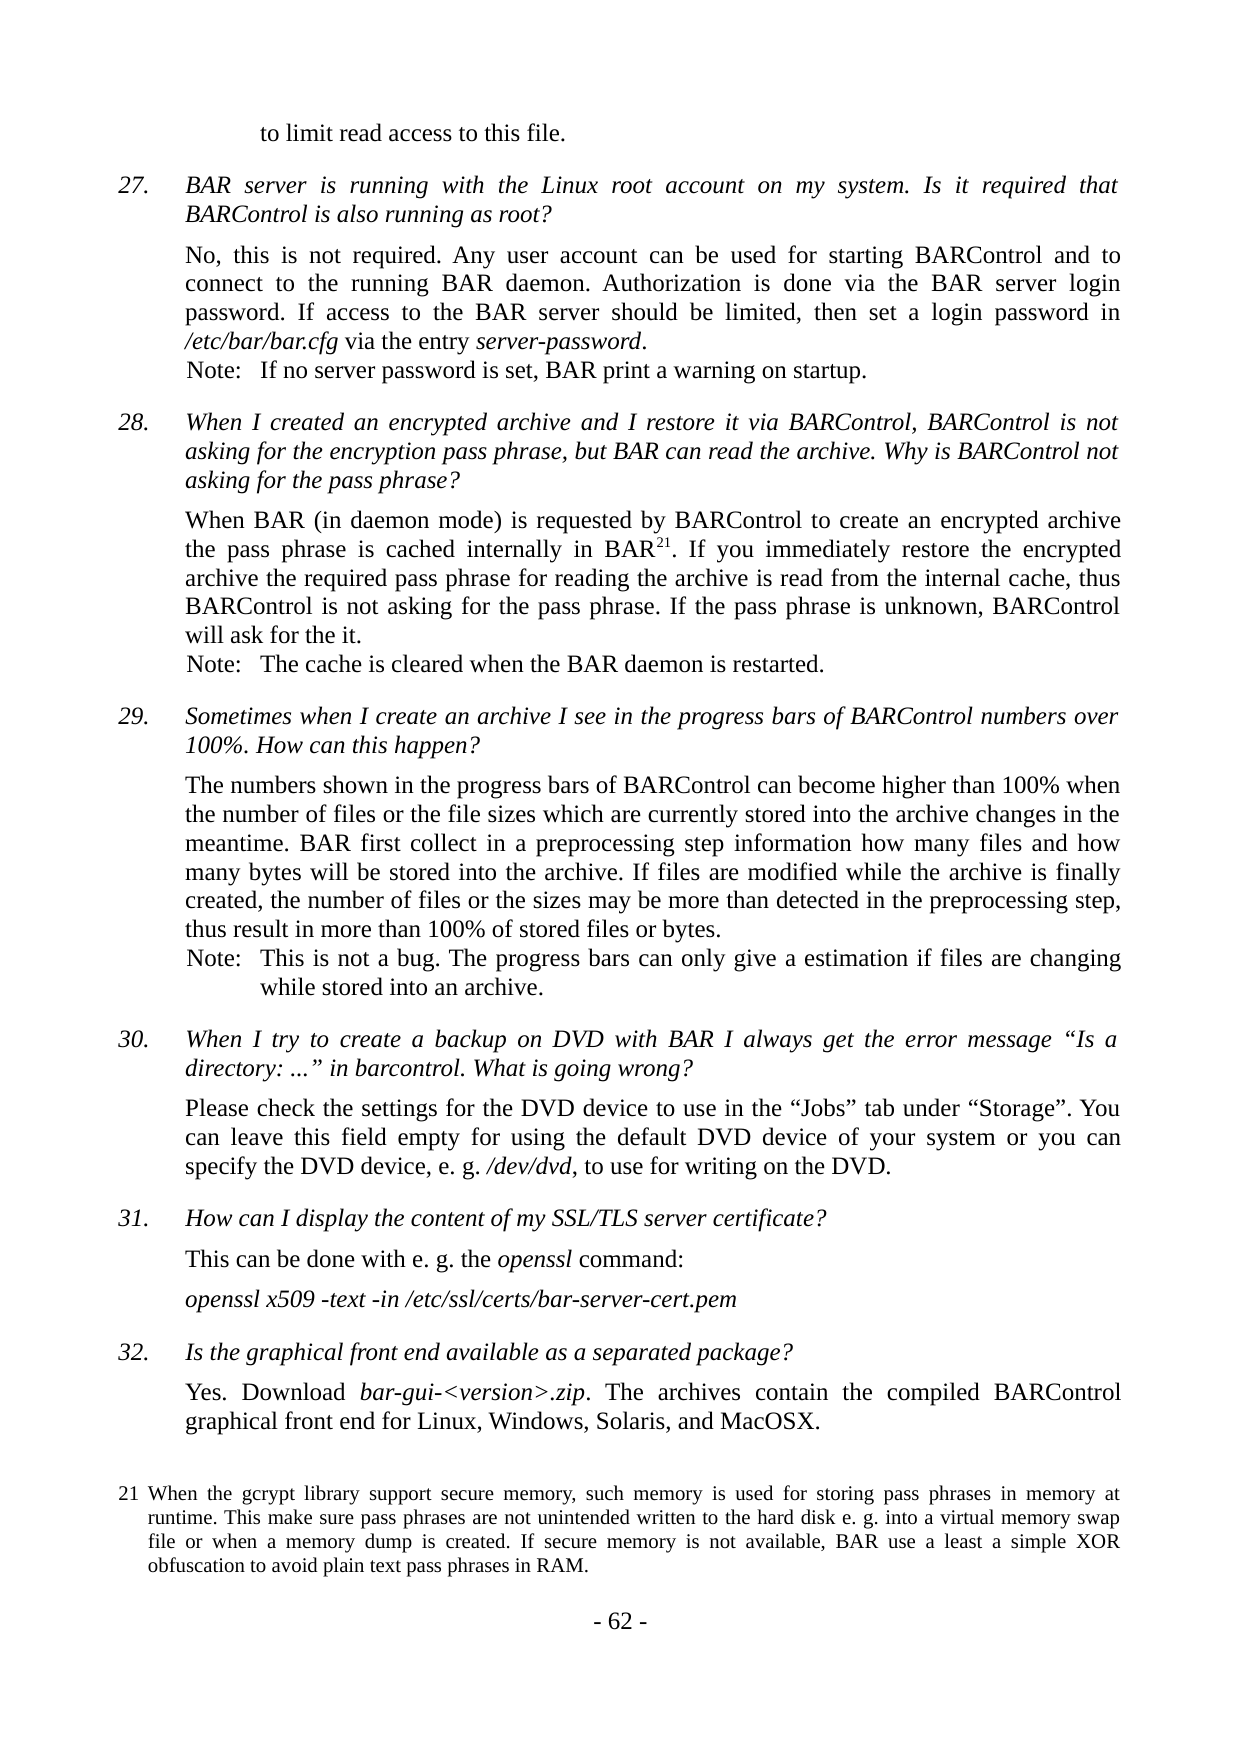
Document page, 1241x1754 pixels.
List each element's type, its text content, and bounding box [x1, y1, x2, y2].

text No, this is not required. Any user account can be used for starting BARControl and to connect to the running BAR daemon. Authorization is done via the BAR server login password. If access to the BAR server should be limited, then set a login password in /etc/bar/bar.cfg via the entry server-password. [185, 240, 1122, 355]
list BAR server is running with the Linux root account on my system. Is it required that BARControl is also running as root? [118, 171, 1122, 228]
text Please check the settings for the DVD device to use in the “Jobs” tab under “Storage”. You can leave this field empty for using the default DVD device of your system or you can specify the DVD device, e. g. /dev/dvd, to use for writing on the DVD. [185, 1093, 1122, 1180]
list When I try to create a backup on DVD with BAR I always get the error message “Is a directory: ...” in barcontrol. What is going wrong? [118, 1024, 1122, 1082]
text The numbers shown in the progress bars of BARControl can become higher than 100% when the number of files or the file sizes which are currently stored into the archive changes in the meantime. BAR first collect in a preprocessing step information how many files and how many bytes will be stored into the archive. If files are modified while the archive is finally created, the number of files or the sizes may be more than detected in the preprocessing step, thus result in more than 100% of stored files or bytes. [185, 771, 1122, 943]
text When the gcrypt library support secure memory, such memory is used for storing pass phrases in memory at runtime. This make sure pass phrases are not unintended written to the hard disk e. g. into a virtual memory swap file or when a memory dump is created. If secure memory is not available, BAR use a least a simple XOR obfuscation to avoid plain text pass phrases in RAM. [118, 1481, 1122, 1577]
text When BAR (in daemon mode) is requested by BARControl to create an encrypted archive the pass phrase is cached internally in BAR. If you immediately restore the encrypted archive the required pass phrase for reading the archive is read from the internal cache, thus BARControl is not asking for the pass phrase. If the pass phrase is unknown, BARControl will ask for the it. [185, 505, 1122, 649]
list How can I display the content of my SSL/TLS server certificate? [118, 1203, 1122, 1232]
text Note: The cache is cleared when the BAR daemon is restarted. [186, 649, 1122, 678]
list Sometimes when I create an archive I see in the progress bars of BARControl numbers over 100%. How can this happen? [118, 701, 1122, 759]
list When I created an encrypted archive and I restore it via BARControl, BARControl is not asking for the encryption pass phrase, but BAR can read the archive. Why is BARControl not asking for the pass phrase? [118, 407, 1122, 493]
text openssl x509 -text -in /etc/ssl/certs/bar-server-cert.pem [185, 1284, 1122, 1313]
text This can be done with e. g. the openssl command: [185, 1244, 1122, 1273]
text to limit read access to this file. [186, 118, 1122, 147]
text Note: This is not a bug. The progress bars can only give a estimation if files are changing while stored into an archive. [186, 943, 1122, 1001]
text Note: If no server password is set, BAR print a warning on startup. [186, 355, 1122, 383]
list Is the graphical front end available as a separated package? [118, 1337, 1122, 1366]
text Yes. Download bar-gui-<version>.zip. The archives contain the compiled BARControl graphical front end for Linux, Windows, Solaris, and MacOSX. [185, 1377, 1122, 1435]
